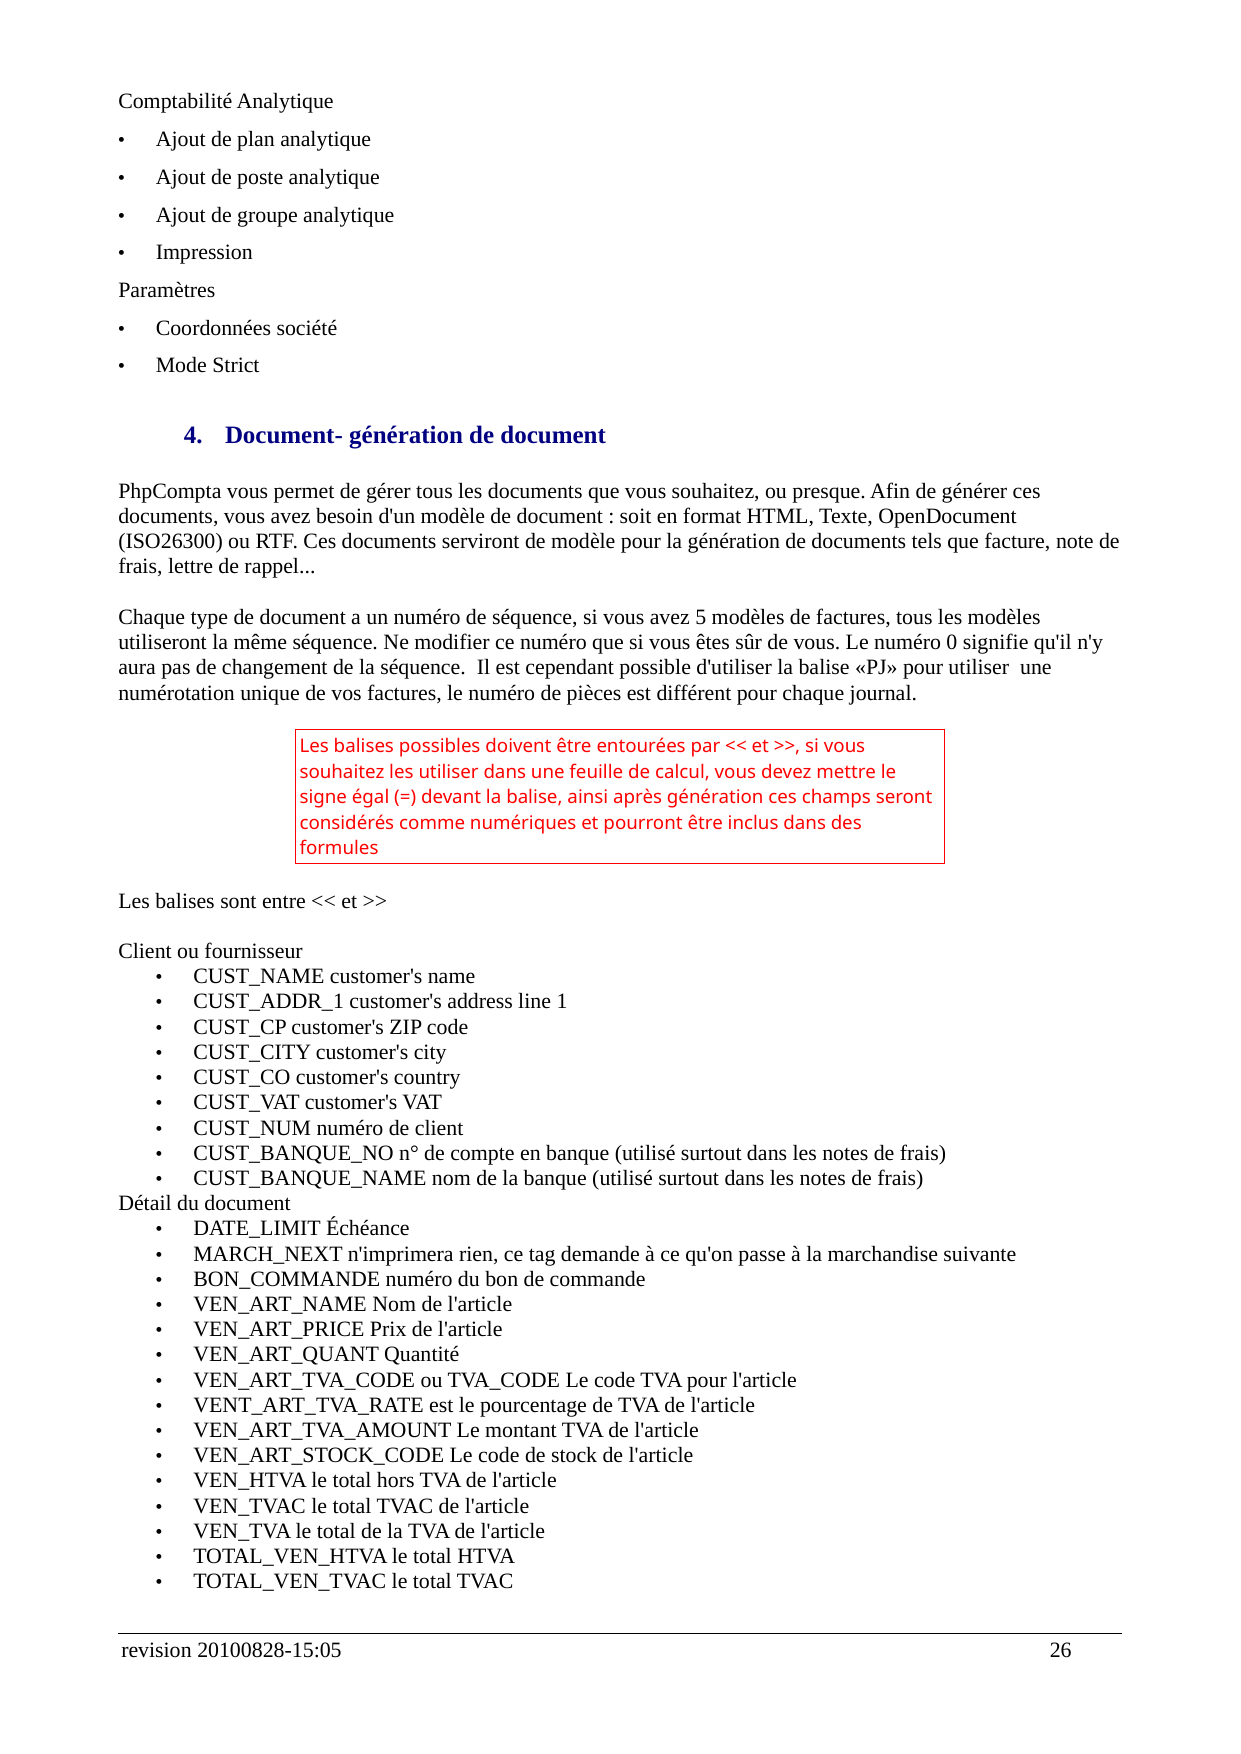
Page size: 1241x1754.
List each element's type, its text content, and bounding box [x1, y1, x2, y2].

list VEN_ART_STOCK_CODE Le code de stock de l'article [156, 1442, 1122, 1467]
list CUST_BANQUE_NAME nom de la banque (utilisé surtout dans les notes de frais) [156, 1165, 1122, 1190]
text PhpCompta vous permet de gérer tous les documents que vous souhaitez, ou presque. Afin de générer ces documents, vous avez besoin d'un modèle de document : soit en format HTML, Texte, OpenDocument (ISO26300) ou RTF. Ces documents serviront de modèle pour la génération de documents tels que facture, note de frais, lettre de rappel... [118, 478, 1122, 579]
list BON_COMMANDE numéro du bon de commande [156, 1266, 1122, 1291]
list VEN_TVA le total de la TVA de l'article [156, 1518, 1122, 1543]
list CUST_NUM numéro de client [156, 1114, 1122, 1140]
list TOTAL_VEN_HTVA le total HTVA [156, 1543, 1122, 1568]
list Mode Strict [118, 352, 1122, 378]
list VEN_ART_TVA_AMOUNT Le montant TVA de l'article [156, 1417, 1122, 1442]
list Impression [118, 239, 1122, 264]
list Ajout de plan analytique [118, 126, 1122, 151]
list VEN_ART_QUANT Quantité [156, 1341, 1122, 1367]
text Comptabilité Analytique [118, 88, 1122, 114]
list CUST_CITY customer's city [156, 1039, 1122, 1064]
list CUST_BANQUE_NO n° de compte en banque (utilisé surtout dans les notes de frais) [156, 1140, 1122, 1165]
text Paramètres [118, 277, 1122, 302]
list CUST_CP customer's ZIP code [156, 1014, 1122, 1039]
text Client ou fournisseur [118, 938, 1122, 963]
list DATE_LIMIT Échéance [156, 1215, 1122, 1241]
text Détail du document [118, 1190, 1122, 1215]
list CUST_NAME customer's name [156, 963, 1122, 988]
list Ajout de groupe analytique [118, 202, 1122, 227]
list CUST_ADDR_1 customer's address line 1 [156, 988, 1122, 1014]
list CUST_VAT customer's VAT [156, 1089, 1122, 1114]
subtitle Document- génération de document [177, 420, 1122, 448]
list Coordonnées société [118, 315, 1122, 340]
list VEN_ART_NAME Nom de l'article [156, 1291, 1122, 1316]
list VEN_HTVA le total hors TVA de l'article [156, 1467, 1122, 1493]
list MARCH_NEXT n'imprimera rien, ce tag demande à ce qu'on passe à la marchandise suivante [156, 1241, 1122, 1266]
list VEN_ART_TVA_CODE ou TVA_CODE Le code TVA pour l'article [156, 1367, 1122, 1392]
list VEN_ART_PRICE Prix de l'article [156, 1316, 1122, 1341]
text Les balises sont entre << et >> [118, 888, 1122, 913]
list TOTAL_VEN_TVAC le total TVAC [156, 1568, 1122, 1593]
list CUST_CO customer's country [156, 1064, 1122, 1089]
list VEN_TVAC le total TVAC de l'article [156, 1493, 1122, 1518]
text Chaque type de document a un numéro de séquence, si vous avez 5 modèles de factures, tous les modèles utiliseront la même séquence. Ne modifier ce numéro que si vous êtes sûr de vous. Le numéro 0 signifie qu'il n'y aura pas de changement de la séquence. Il est cependant possible d'utiliser la balise «PJ» pour utiliser une numérotation unique de vos factures, le numéro de pièces est différent pour chaque journal. [118, 604, 1122, 705]
list VENT_ART_TVA_RATE est le pourcentage de TVA de l'article [156, 1392, 1122, 1417]
list Ajout de poste analytique [118, 164, 1122, 189]
text Les balises possibles doivent être entourées par << et >>, si vous souhaitez les utiliser dans une feuille de calcul, vous devez mettre le signe égal (=) devant la balise, ainsi après génération ces champs seront considérés comme numériques et pourront être inclus dans des formules [296, 730, 944, 863]
